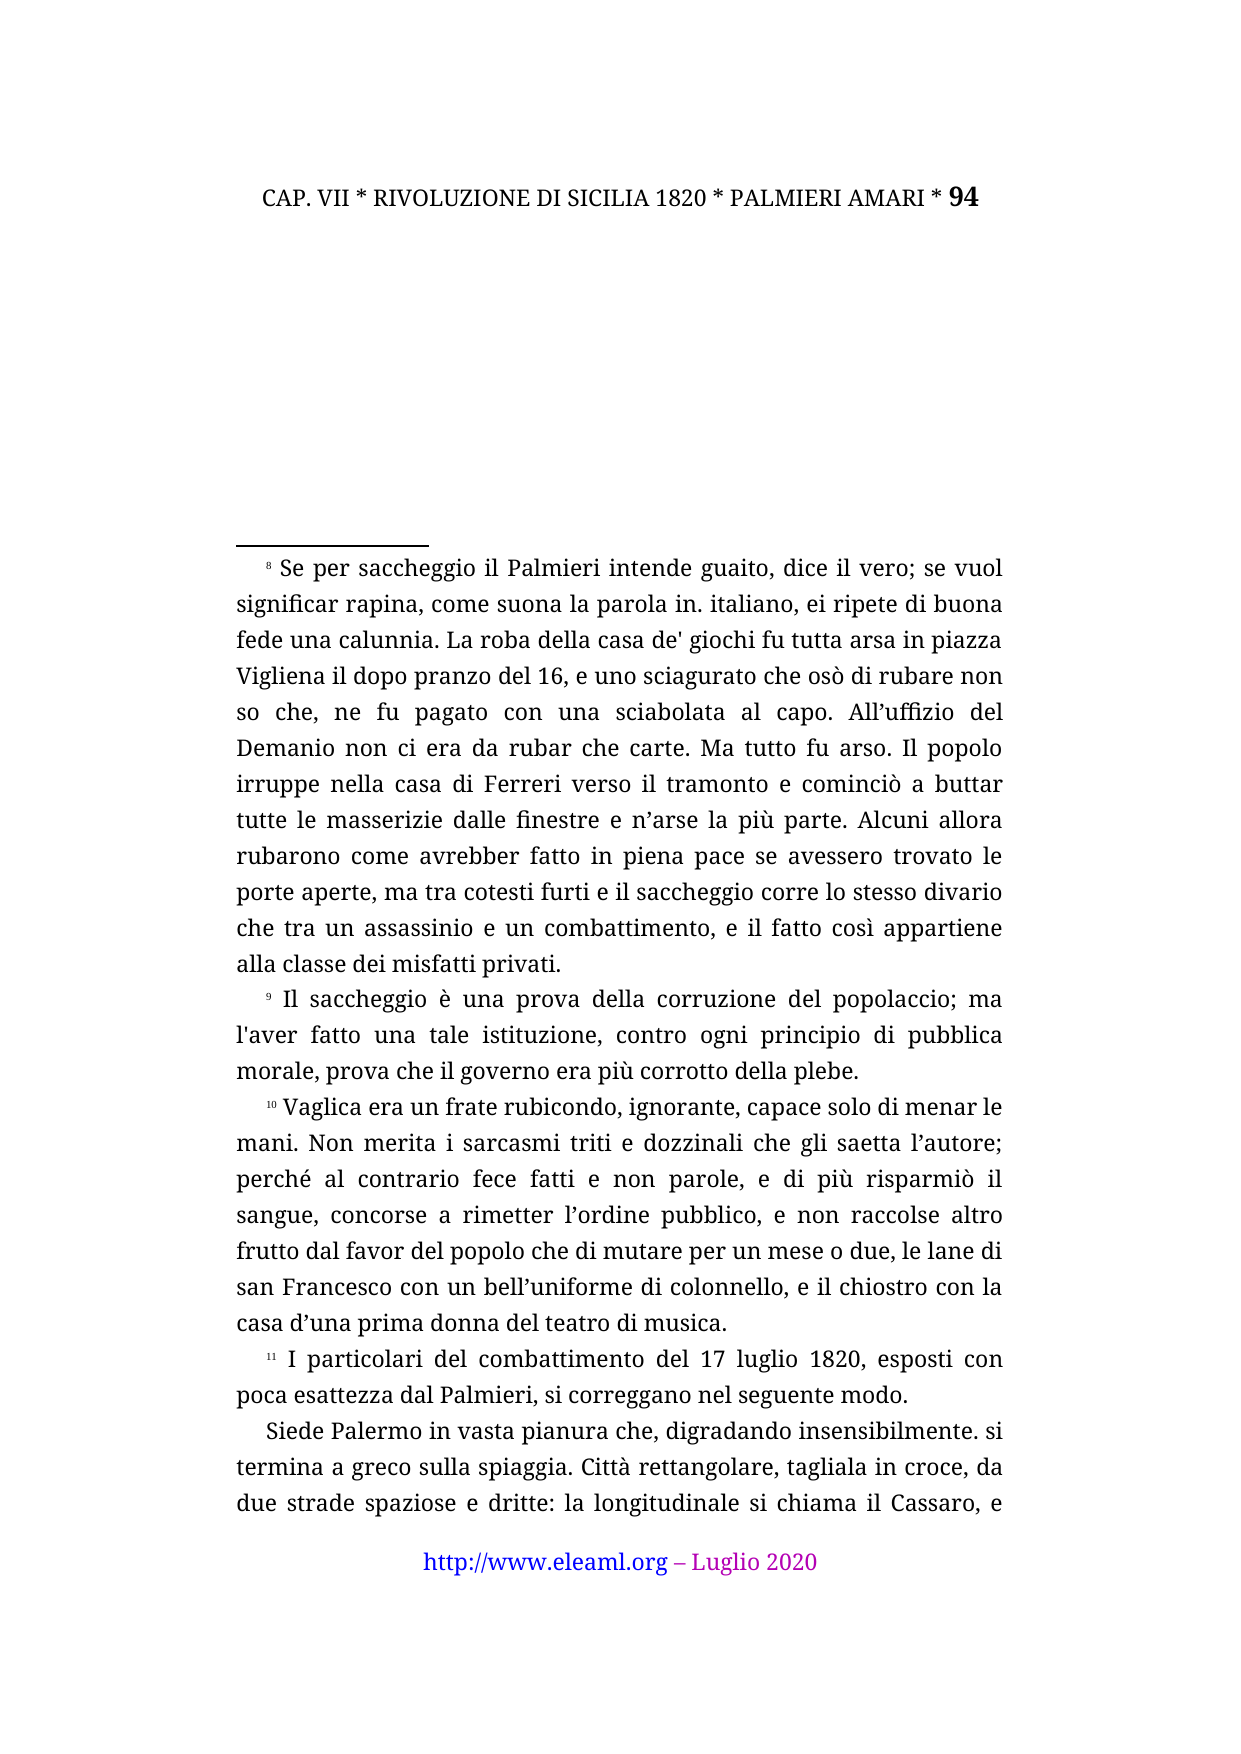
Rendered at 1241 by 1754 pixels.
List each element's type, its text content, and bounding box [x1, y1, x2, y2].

text Vaglica era un frate rubicondo, ignorante, capace solo di menar le mani. Non merita i sarcasmi triti e dozzinali che gli saetta l’autore; perché al contrario fece fatti e non parole, e di più risparmiò il sangue, concorse a rimetter l’ordine pubblico, e non raccolse altro frutto dal favor del popolo che di mutare per un mese o due, le lane di san Francesco con un bell’uniforme di colonnello, e il chiostro con la casa d’una prima donna del teatro di musica. [236, 1091, 1004, 1338]
text I particolari del combattimento del 17 luglio 1820, esposti con poca esattezza dal Palmieri, si correggano nel seguente modo. [236, 1343, 1004, 1410]
text Il saccheggio è una prova della corruzione del popolaccio; ma l'aver fatto una tale istituzione, contro ogni principio di pubblica morale, prova che il governo era più corrotto della plebe. [236, 983, 1004, 1087]
text Siede Palermo in vasta pianura che, digradando insensibilmente. si termina a greco sulla spiaggia. Città rettangolare, tagliala in croce, da due strade spaziose e dritte: la longitudinale si chiama il Cassaro, e [236, 1415, 1004, 1518]
text Se per saccheggio il Palmieri intende guaito, dice il vero; se vuol significar rapina, come suona la parola in. italiano, ei ripete di buona fede una calunnia. La roba della casa de' giochi fu tutta arsa in piazza Vigliena il dopo pranzo del 16, e uno sciagurato che osò di rubare non so che, ne fu pagato con una sciabolata al capo. All’uffizio del Demanio non ci era da rubar che carte. Ma tutto fu arso. Il popolo irruppe nella casa di Ferreri verso il tramonto e cominciò a buttar tutte le masserizie dalle finestre e n’arse la più parte. Alcuni allora rubarono come avrebber fatto in piena pace se avessero trovato le porte aperte, ma tra cotesti furti e il saccheggio corre lo stesso divario che tra un assassinio e un combattimento, e il fatto così appartiene alla classe dei misfatti privati. [236, 552, 1004, 979]
